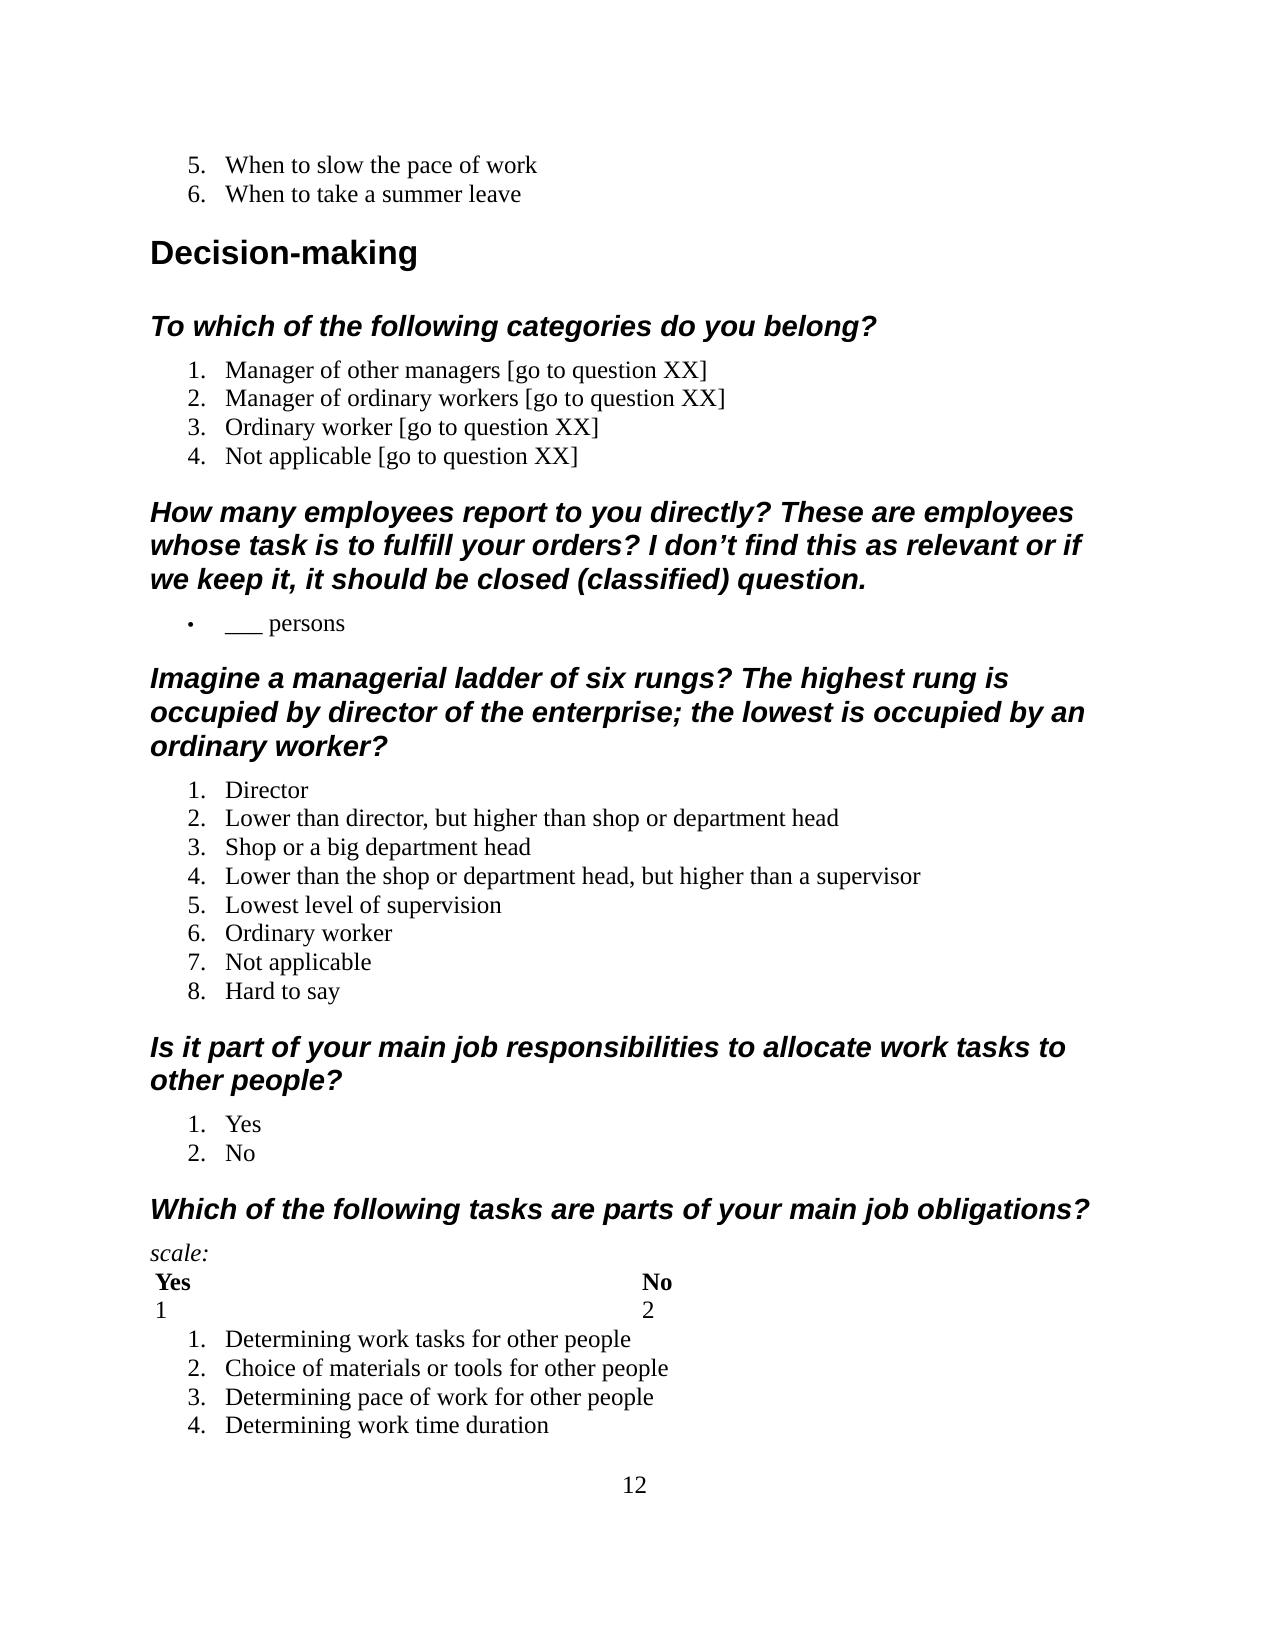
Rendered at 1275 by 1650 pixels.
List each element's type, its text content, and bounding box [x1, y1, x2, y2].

list Director [187, 775, 1125, 803]
subtitle To which of the following categories do you belong? [150, 309, 1125, 342]
list Manager of other managers [go to question XX] [187, 355, 1125, 383]
list Manager of ordinary workers [go to question XX] [187, 383, 1125, 412]
list When to slow the pace of work [187, 150, 1125, 179]
subtitle Is it part of your main job responsibilities to allocate work tasks to other people? [150, 1030, 1125, 1097]
list Determining pace of work for other people [187, 1382, 1125, 1410]
list Lower than the shop or department head, but higher than a supervisor [187, 861, 1125, 890]
table_header Yes [150, 1267, 637, 1295]
table_cell 2 [638, 1295, 1125, 1324]
list Ordinary worker [187, 918, 1125, 947]
list Determining work time duration [187, 1410, 1125, 1439]
list Not applicable [187, 947, 1125, 976]
table_header No [638, 1267, 1125, 1295]
list Lowest level of supervision [187, 890, 1125, 918]
list No [187, 1138, 1125, 1167]
list Determining work tasks for other people [187, 1324, 1125, 1353]
list Shop or a big department head [187, 832, 1125, 861]
list ___ persons [187, 608, 1125, 637]
list Lower than director, but higher than shop or department head [187, 803, 1125, 832]
list When to take a summer leave [187, 179, 1125, 207]
subtitle Which of the following tasks are parts of your main job obligations? [150, 1192, 1125, 1225]
list Choice of materials or tools for other people [187, 1353, 1125, 1382]
table_cell 1 [150, 1295, 637, 1324]
list Yes [187, 1109, 1125, 1138]
list Hard to say [187, 976, 1125, 1005]
text scale: [150, 1238, 1125, 1267]
subtitle Decision-making [150, 232, 1125, 271]
list Ordinary worker [go to question XX] [187, 412, 1125, 441]
subtitle How many employees report to you directly? These are employees whose task is to fulfill your orders? I don’t find this as relevant or if we keep it, it should be closed (classified) question. [150, 495, 1125, 595]
list Not applicable [go to question XX] [187, 441, 1125, 470]
subtitle Imagine a managerial ladder of six rungs? The highest rung is occupied by director of the enterprise; the lowest is occupied by an ordinary worker? [150, 662, 1125, 762]
